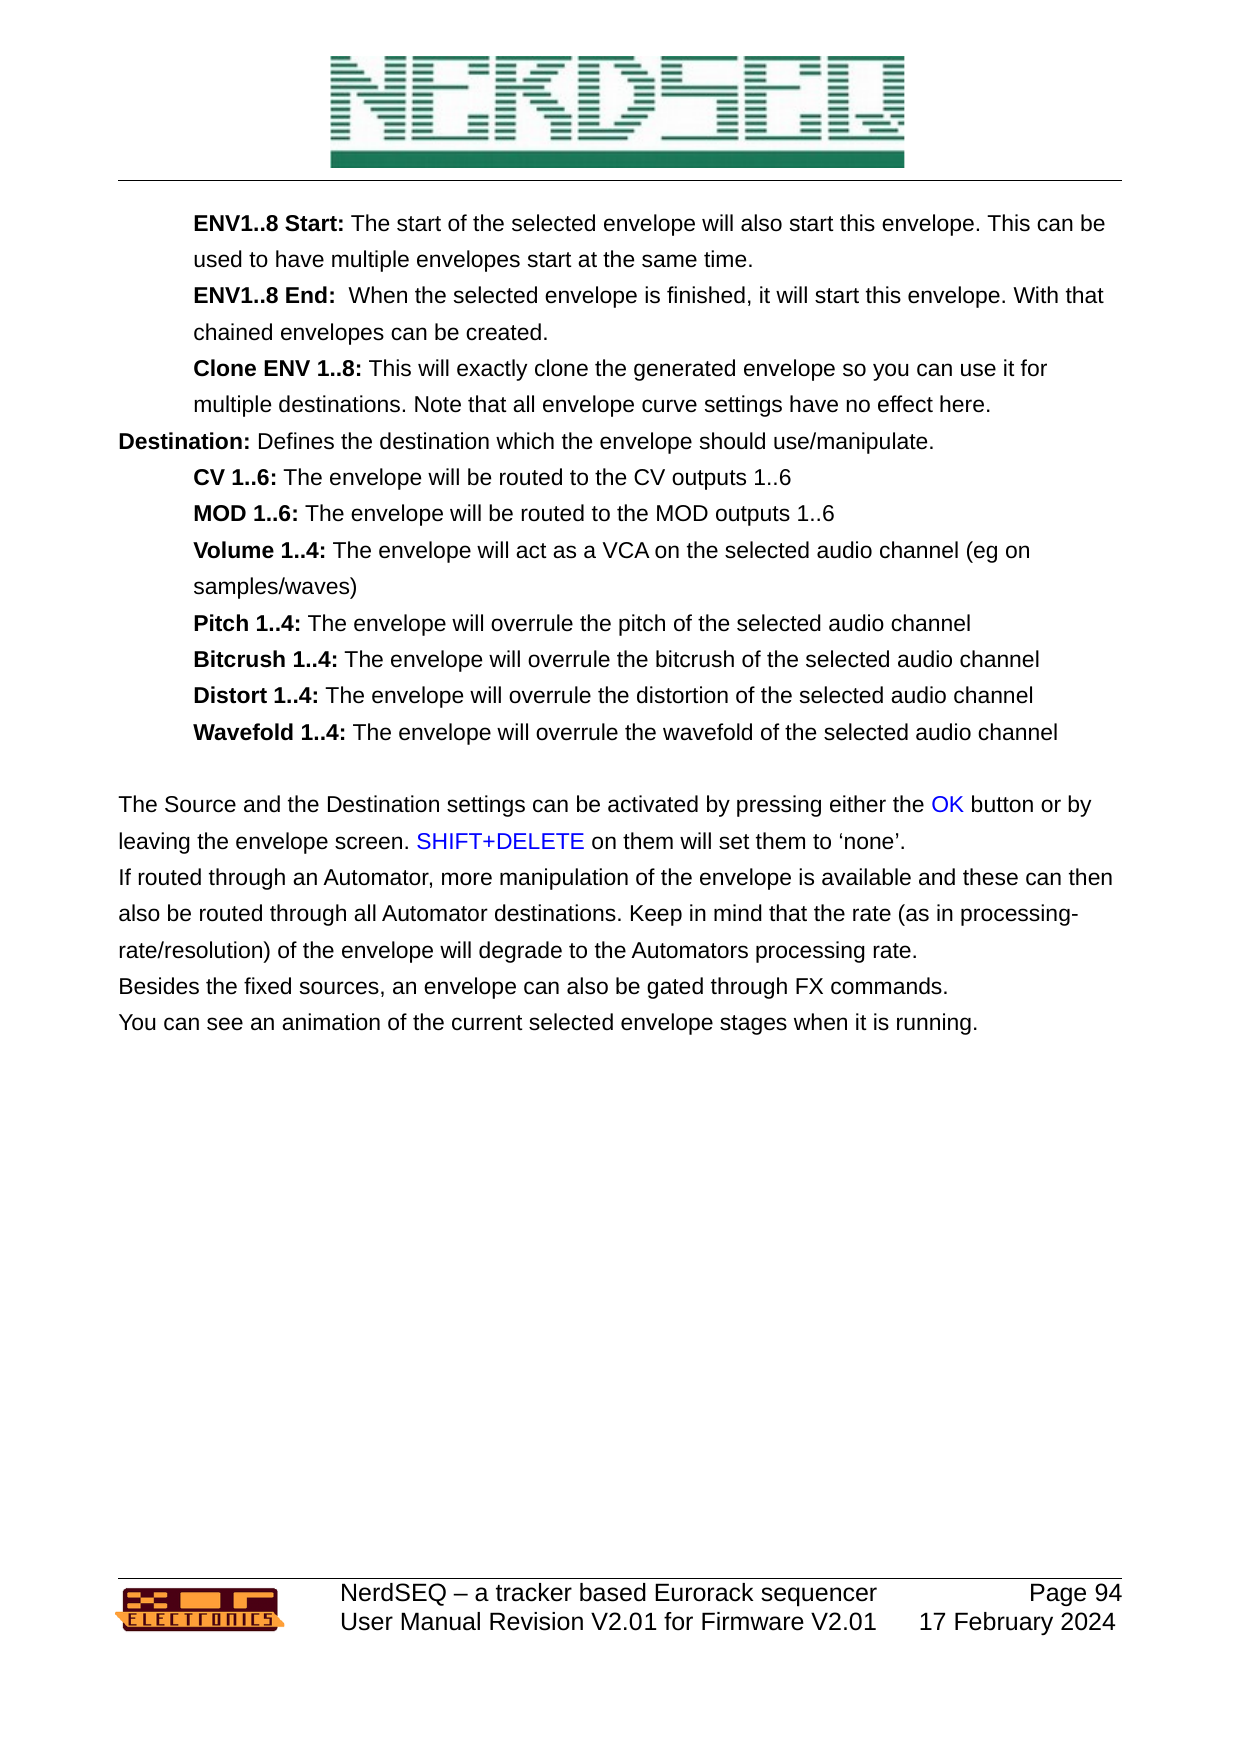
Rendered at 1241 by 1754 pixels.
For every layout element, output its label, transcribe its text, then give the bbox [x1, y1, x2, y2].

text If routed through an Automator, more manipulation of the envelope is available and these can then also be routed through all Automator destinations. Keep in mind that the rate (as in processing-rate/resolution) of the envelope will degrade to the Automators processing rate. [118, 864, 1122, 963]
text Volume 1..4: The envelope will act as a VCA on the selected audio channel (eg on samples/waves) [193, 537, 1122, 599]
picture [115, 1584, 285, 1634]
text Bitcrush 1..4: The envelope will overrule the bitcrush of the selected audio channel [193, 646, 1122, 672]
text ENV1..8 End: When the selected envelope is finished, it will start this envelope. With that chained envelopes can be created. [193, 282, 1122, 345]
text Pitch 1..4: The envelope will overrule the pitch of the selected audio channel [193, 609, 1122, 636]
text The Source and the Destination settings can be activated by pressing either the OK button or by leaving the envelope screen. SHIFT+DELETE on them will set them to ‘none’. [118, 791, 1122, 854]
text CV 1..6: The envelope will be routed to the CV outputs 1..6 [193, 464, 1122, 490]
text Clone ENV 1..8: This will exactly clone the generated envelope so you can use it for multiple destinations. Note that all envelope curve settings have no effect here. [193, 355, 1122, 418]
text Distort 1..4: The envelope will overrule the distortion of the selected audio channel [193, 682, 1122, 708]
text Wavefold 1..4: The envelope will overrule the wavefold of the selected audio channel [193, 718, 1122, 745]
text ENV1..8 Start: The start of the selected envelope will also start this envelope. This can be used to have multiple envelopes start at the same time. [193, 209, 1122, 272]
text Besides the fixed sources, an envelope can also be gated through FX commands. [118, 973, 1122, 999]
text MOD 1..6: The envelope will be routed to the MOD outputs 1..6 [193, 500, 1122, 527]
text You can see an animation of the current selected envelope stages when it is running. [118, 1009, 1122, 1036]
text Destination: Defines the destination which the envelope should use/manipulate. [118, 428, 1122, 454]
picture [330, 56, 905, 168]
